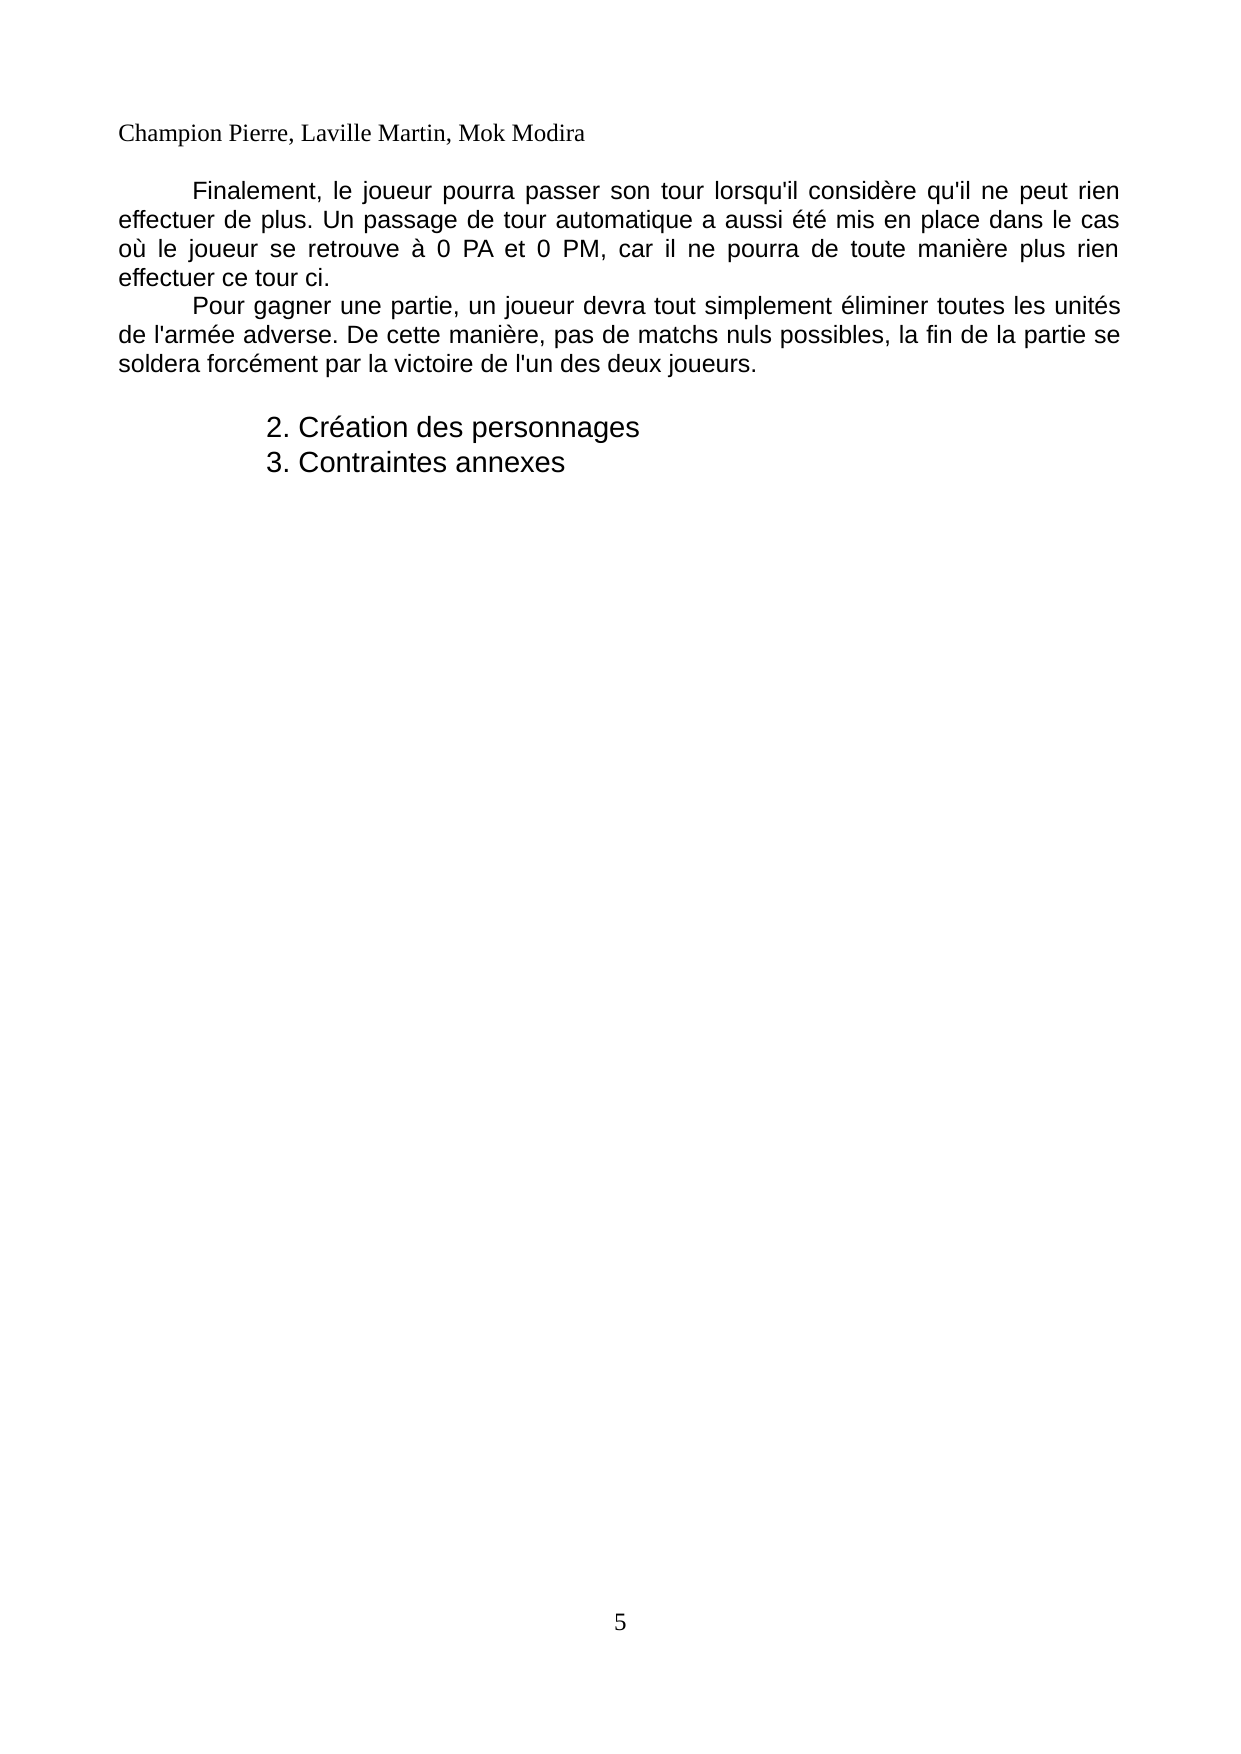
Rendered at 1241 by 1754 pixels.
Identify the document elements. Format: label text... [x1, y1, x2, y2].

text 3. Contraintes annexes [118, 445, 1122, 478]
text Pour gagner une partie, un joueur devra tout simplement éliminer toutes les unités de l'armée adverse. De cette manière, pas de matchs nuls possibles, la fin de la partie se soldera forcément par la victoire de l'un des deux joueurs. [118, 291, 1122, 378]
text 2. Création des personnages [118, 406, 1122, 445]
text Finalement, le joueur pourra passer son tour lorsqu'il considère qu'il ne peut rien effectuer de plus. Un passage de tour automatique a aussi été mis en place dans le cas où le joueur se retrouve à 0 PA et 0 PM, car il ne pourra de toute manière plus rien effectuer ce tour ci. [118, 176, 1122, 291]
